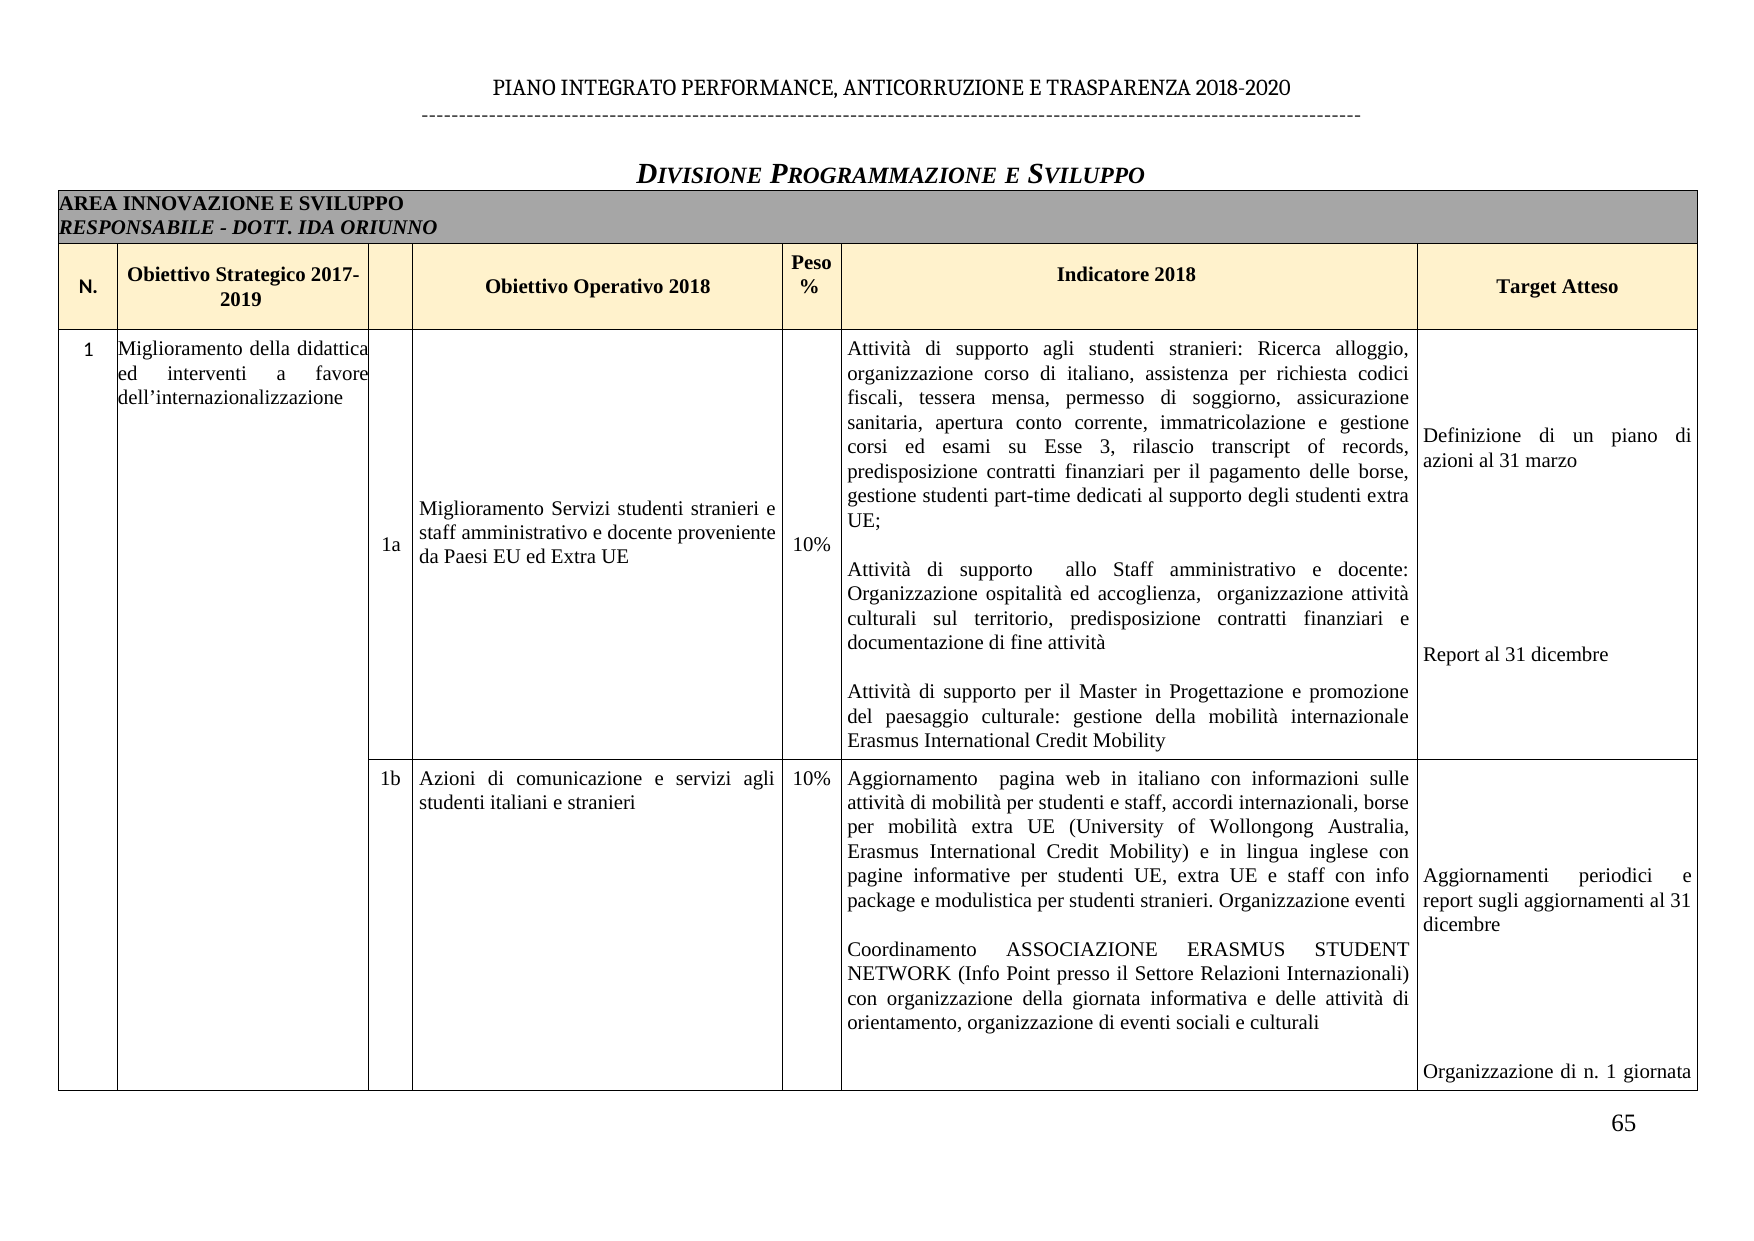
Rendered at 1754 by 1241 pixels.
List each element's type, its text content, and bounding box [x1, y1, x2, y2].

table_cell 10% [783, 760, 841, 1089]
table_cell Peso % [783, 244, 841, 329]
table_cell Azioni di comunicazione e servizi agli studenti italiani e stranieri [413, 760, 782, 1089]
table_cell Indicatore 2018 [842, 244, 1417, 329]
table_cell Miglioramento della didattica ed interventi a favore dell’internazionalizzazione [118, 330, 368, 1089]
table_cell Obiettivo Operativo 2018 [413, 244, 782, 329]
table_cell 1 [59, 330, 117, 1089]
table_cell N. [59, 244, 117, 329]
table_cell Obiettivo Strategico 2017-2019 [118, 244, 368, 329]
table_header AREA INNOVAZIONE E SVILUPPO RESPONSABILE - DOTT. IDA ORIUNNO [59, 191, 1697, 243]
table_cell Target Atteso [1418, 244, 1697, 329]
table_cell Aggiornamenti periodici e report sugli aggiornamenti al 31 dicembre Organizzazione di n. 1 giornata [1418, 760, 1697, 1089]
table_cell 1b [369, 760, 412, 1089]
text Divisione Programmazione e Sviluppo [148, 156, 1636, 190]
table_cell Miglioramento Servizi studenti stranieri e staff amministrativo e docente proveniente da Paesi EU ed Extra UE [413, 330, 782, 758]
table_cell Attività di supporto agli studenti stranieri: Ricerca alloggio, organizzazione corso di italiano, assistenza per richiesta codici fiscali, tessera mensa, permesso di soggiorno, assicurazione sanitaria, apertura conto corrente, immatricolazione e gestione corsi ed esami su Esse 3, rilascio transcript of records, predisposizione contratti finanziari per il pagamento delle borse, gestione studenti part-time dedicati al supporto degli studenti extra UE; Attività di supporto allo Staff amministrativo e docente: Organizzazione ospitalità ed accoglienza, organizzazione attività culturali sul territorio, predisposizione contratti finanziari e documentazione di fine attività Attività di supporto per il Master in Progettazione e promozione del paesaggio culturale: gestione della mobilità internazionale Erasmus International Credit Mobility [842, 330, 1417, 758]
table_cell Aggiornamento pagina web in italiano con informazioni sulle attività di mobilità per studenti e staff, accordi internazionali, borse per mobilità extra UE (University of Wollongong Australia, Erasmus International Credit Mobility) e in lingua inglese con pagine informative per studenti UE, extra UE e staff con info package e modulistica per studenti stranieri. Organizzazione eventi Coordinamento ASSOCIAZIONE ERASMUS STUDENT NETWORK (Info Point presso il Settore Relazioni Internazionali) con organizzazione della giornata informativa e delle attività di orientamento, organizzazione di eventi sociali e culturali [842, 760, 1417, 1089]
table_cell 10% [783, 330, 841, 758]
table_cell [369, 244, 412, 329]
table_cell Definizione di un piano di azioni al 31 marzo Report al 31 dicembre [1418, 330, 1697, 758]
table_cell 1a [369, 330, 412, 758]
